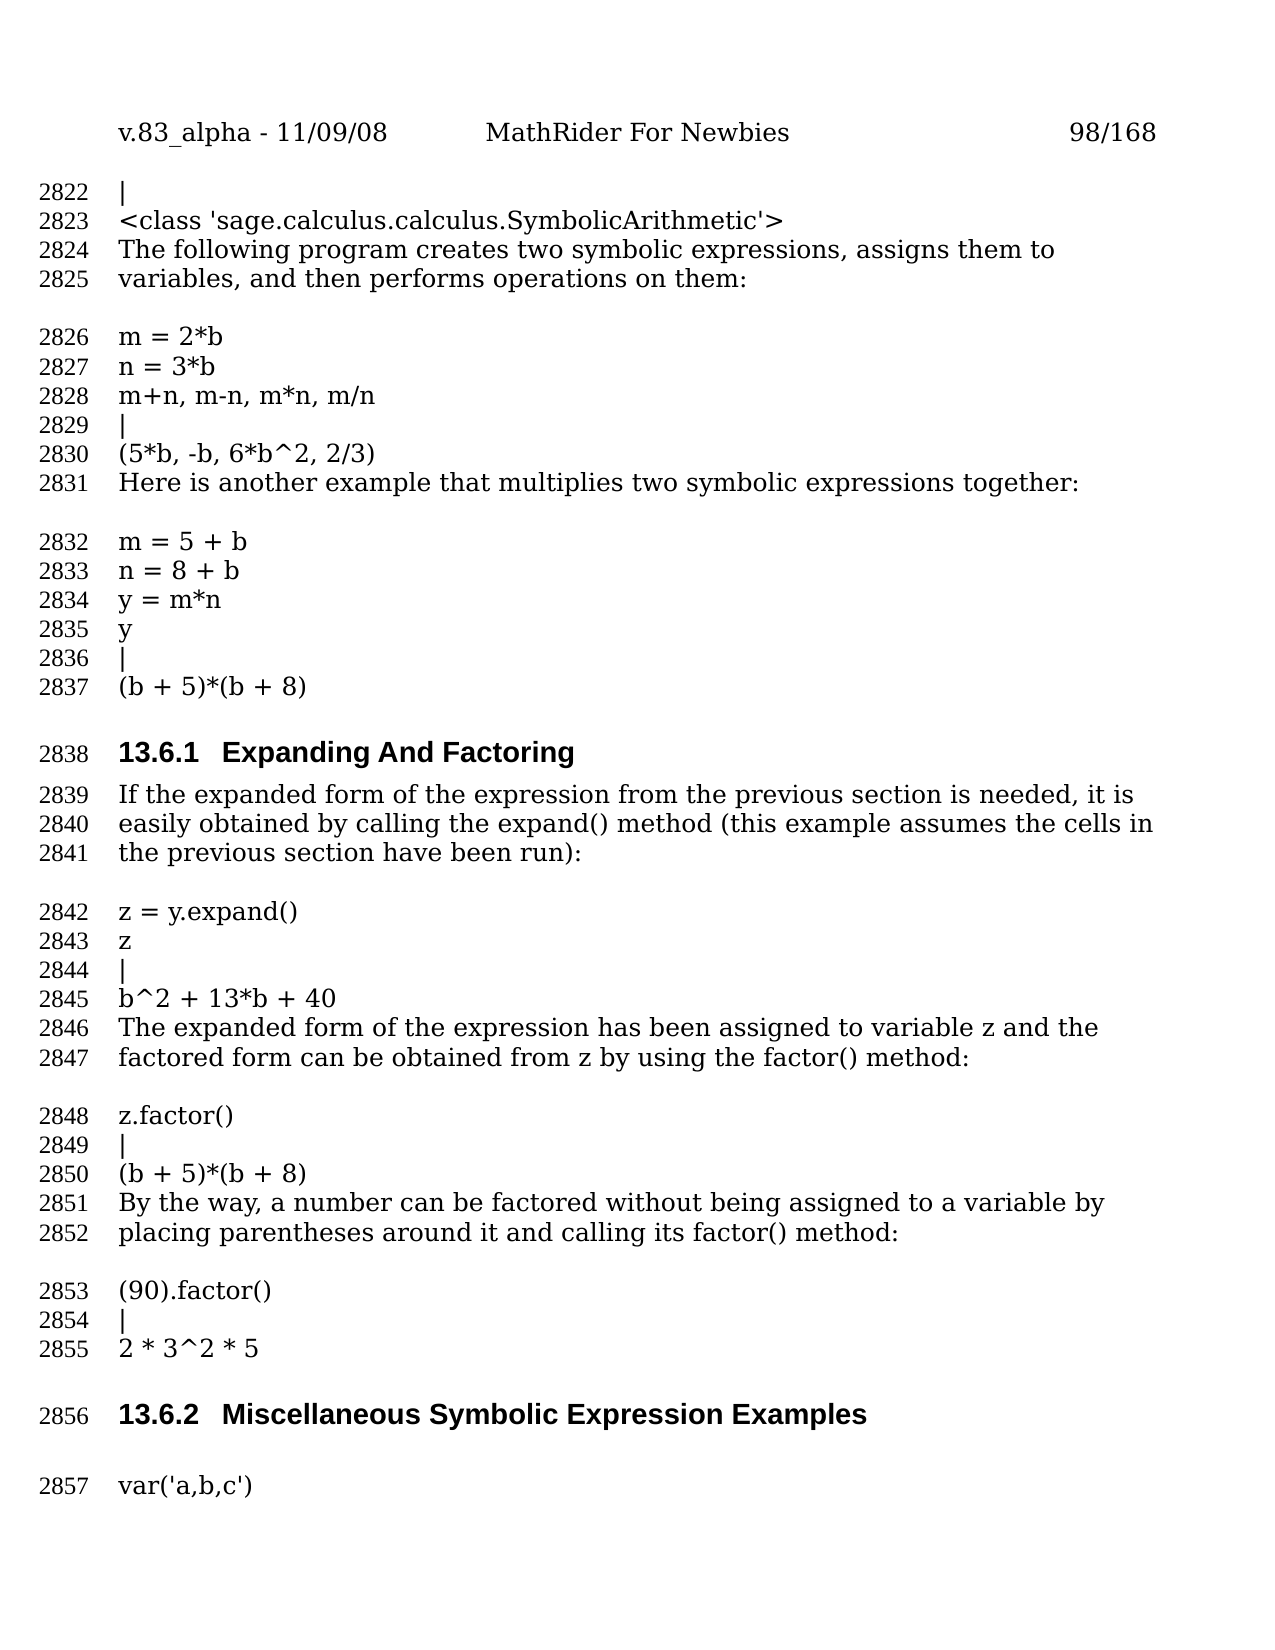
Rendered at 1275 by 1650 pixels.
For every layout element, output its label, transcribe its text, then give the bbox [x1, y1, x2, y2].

text If the expanded form of the expression from the previous section is needed, it is easily obtained by calling the expand() method (this example assumes the cells in the previous section have been run): [118, 780, 1157, 868]
text var('a,b,c') [118, 1471, 1157, 1501]
text b^2 + 13*b + 40 [118, 984, 1157, 1014]
text | [118, 1305, 1157, 1334]
text | [118, 177, 1157, 206]
subtitle Expanding And Factoring [118, 735, 1157, 768]
text | [118, 410, 1157, 439]
text (b + 5)*(b + 8) [118, 1159, 1157, 1189]
text | [118, 1130, 1157, 1159]
text By the way, a number can be factored without being assigned to a variable by placing parentheses around it and calling its factor() method: [118, 1189, 1157, 1247]
text z [118, 926, 1157, 955]
text (b + 5)*(b + 8) [118, 673, 1157, 702]
text The expanded form of the expression has been assigned to variable z and the factored form can be obtained from z by using the factor() method: [118, 1014, 1157, 1072]
text <class 'sage.calculus.calculus.SymbolicArithmetic'> [118, 206, 1157, 235]
text m = 5 + b [118, 527, 1157, 556]
text z.factor() [118, 1101, 1157, 1130]
text z = y.expand() [118, 897, 1157, 926]
text 2 * 3^2 * 5 [118, 1334, 1157, 1364]
text y [118, 614, 1157, 643]
text Here is another example that multiplies two symbolic expressions together: [118, 468, 1157, 498]
text The following program creates two symbolic expressions, assigns them to variables, and then performs operations on them: [118, 235, 1157, 293]
text n = 8 + b [118, 556, 1157, 585]
text n = 3*b [118, 352, 1157, 381]
text y = m*n [118, 585, 1157, 614]
text m = 2*b [118, 323, 1157, 352]
text | [118, 955, 1157, 984]
text | [118, 643, 1157, 673]
text m+n, m-n, m*n, m/n [118, 381, 1157, 410]
subtitle Miscellaneous Symbolic Expression Examples [118, 1397, 1157, 1430]
text (5*b, -b, 6*b^2, 2/3) [118, 439, 1157, 468]
text (90).factor() [118, 1276, 1157, 1305]
